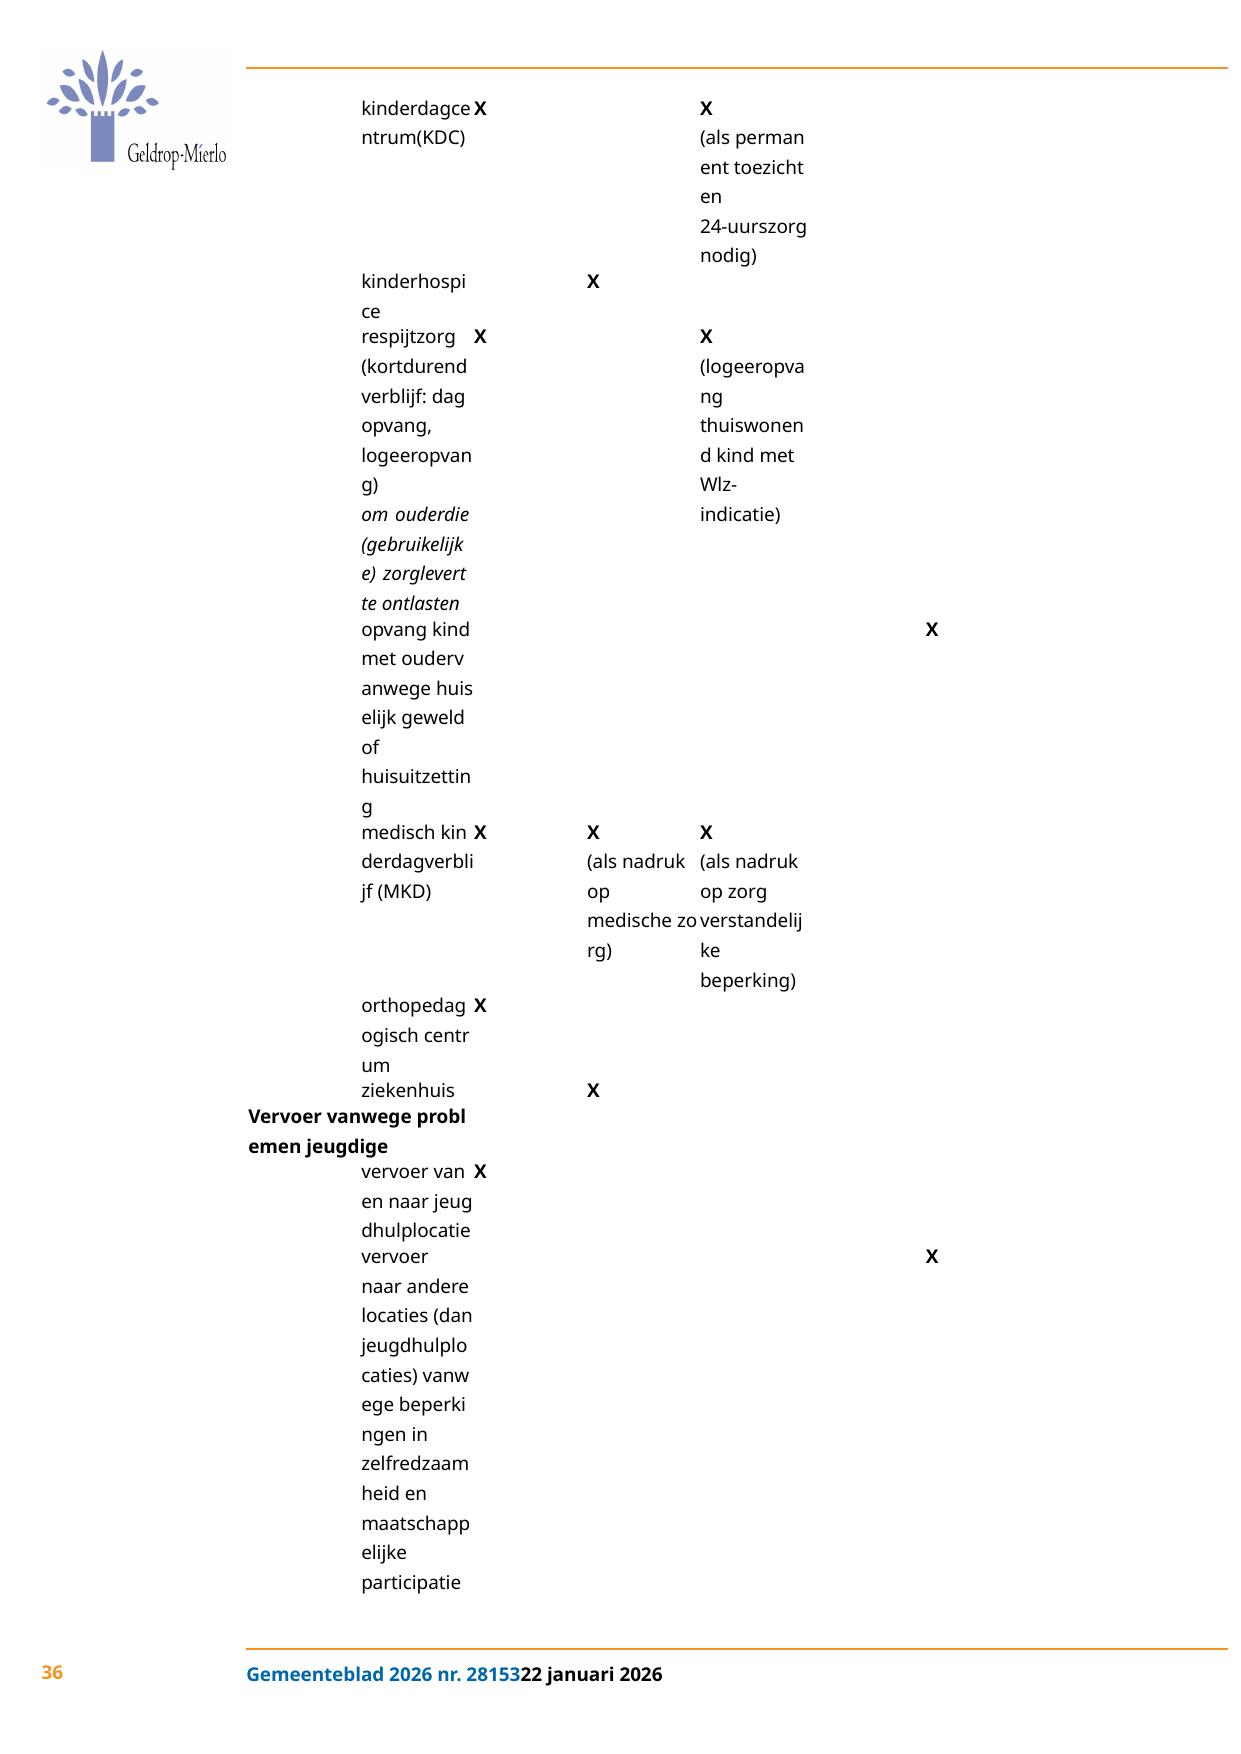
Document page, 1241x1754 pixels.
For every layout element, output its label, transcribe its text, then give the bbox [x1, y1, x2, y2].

table_cell [587, 1103, 700, 1158]
table_cell [1039, 819, 1152, 993]
table_cell [474, 1103, 587, 1158]
table_cell [1039, 1244, 1152, 1594]
table_cell [813, 1244, 926, 1594]
table_cell [474, 616, 587, 819]
table_cell [926, 324, 1038, 616]
table_cell Vervoer vanwege problemen jeugdige [248, 1103, 474, 1158]
table_cell [587, 616, 700, 819]
table_cell [813, 993, 926, 1077]
picture [41, 47, 231, 172]
table_cell [587, 1159, 700, 1243]
table_cell X [926, 1244, 1038, 1594]
table_cell vervoer naar andere locaties (dan jeugdhulplocaties) vanwege beperkingen in zelfredzaamheid en maatschappelijke participatie [361, 1244, 474, 1594]
table_cell X [474, 95, 587, 268]
table_cell X [474, 993, 587, 1077]
table_cell X [474, 1159, 587, 1243]
table_cell kinderdagcentrum(KDC) [361, 95, 474, 268]
table_cell [813, 1159, 926, 1243]
table_cell [926, 819, 1038, 993]
table_cell X [474, 324, 587, 616]
table_cell [926, 269, 1038, 324]
table_cell X [474, 819, 587, 993]
table_cell kinderhospice [361, 269, 474, 324]
table_cell respijtzorg (kortdurend verblijf: dagopvang, logeeropvang) om ouderdie (gebruikelijke) zorglevert te ontlasten [361, 324, 474, 616]
table_cell X (als permanent toezicht en 24-uurszorg nodig) [700, 95, 813, 268]
table_cell [926, 1078, 1038, 1103]
table_cell [813, 324, 926, 616]
table_cell [474, 269, 587, 324]
table_cell [926, 1159, 1038, 1243]
table_cell [587, 993, 700, 1077]
table_cell vervoer van en naar jeugdhulplocatie [361, 1159, 474, 1243]
table_cell [700, 1159, 813, 1243]
table_cell [587, 95, 700, 268]
table_cell ziekenhuis [361, 1078, 474, 1103]
table_cell X (als nadruk op medische zorg) [587, 819, 700, 993]
table_cell X [926, 616, 1038, 819]
table_cell orthopedagogisch centrum [361, 993, 474, 1077]
table_cell [1039, 1078, 1152, 1103]
table_cell [926, 95, 1038, 268]
table_cell [700, 616, 813, 819]
table_cell [700, 993, 813, 1077]
table_cell [813, 1103, 926, 1158]
table_cell [700, 1078, 813, 1103]
table_cell [813, 819, 926, 993]
table_cell [926, 1103, 1038, 1158]
table_cell [700, 1103, 813, 1158]
table_cell [1039, 616, 1152, 819]
table_cell [474, 1244, 587, 1594]
table_cell opvang kind met oudervanwege huiselijk geweld of huisuitzetting [361, 616, 474, 819]
table_cell [1039, 269, 1152, 324]
table_cell X [587, 269, 700, 324]
table_cell [700, 1244, 813, 1594]
table_cell [1039, 993, 1152, 1077]
table_cell [813, 616, 926, 819]
table_cell X [587, 1078, 700, 1103]
table_cell X (als nadruk op zorg verstandelijke beperking) [700, 819, 813, 993]
table_cell medisch kinderdagverblijf (MKD) [361, 819, 474, 993]
table_cell [474, 1078, 587, 1103]
table_cell [1039, 324, 1152, 616]
table_cell [813, 269, 926, 324]
table_cell [1039, 1103, 1152, 1158]
table_cell [587, 1244, 700, 1594]
table_cell [813, 95, 926, 268]
table_cell [587, 324, 700, 616]
table_cell [700, 269, 813, 324]
table_cell X (logeeropvang thuiswonend kind met Wlz-indicatie) [700, 324, 813, 616]
table_cell [1039, 1159, 1152, 1243]
table_cell [248, 1159, 361, 1594]
table_cell [926, 993, 1038, 1077]
table_cell [248, 95, 361, 1103]
table_cell [1039, 95, 1152, 268]
table_cell [813, 1078, 926, 1103]
